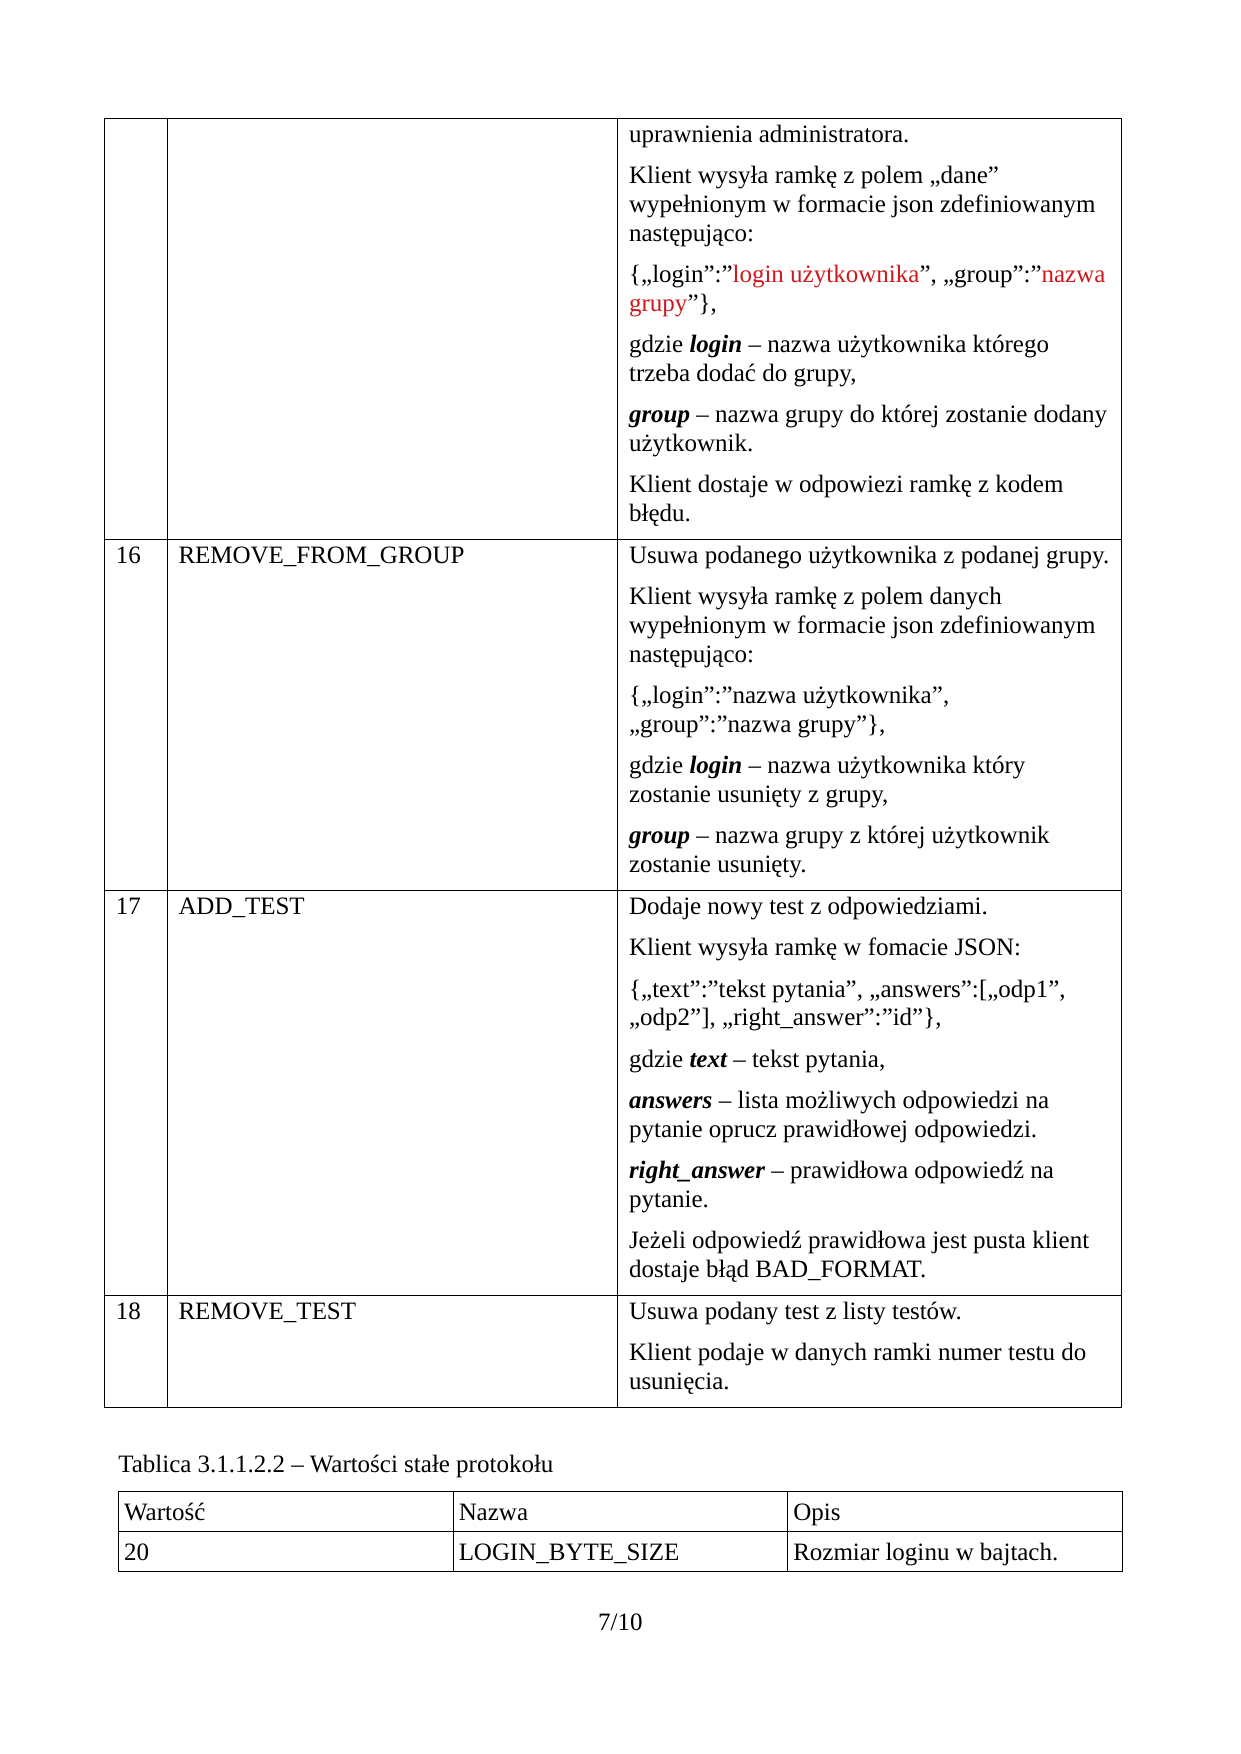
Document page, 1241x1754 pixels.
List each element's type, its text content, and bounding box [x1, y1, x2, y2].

table_cell 20 [119, 1532, 453, 1571]
table_cell REMOVE_TEST [168, 1296, 617, 1407]
table_cell LOGIN_BYTE_SIZE [454, 1532, 787, 1571]
table_cell Rozmiar loginu w bajtach. [788, 1532, 1122, 1571]
table_cell 16 [105, 540, 167, 890]
table_cell REMOVE_FROM_GROUP [168, 540, 617, 890]
table_cell 18 [105, 1296, 167, 1407]
table_cell Usuwa podanego użytkownika z podanej grupy. Klient wysyła ramkę z polem danych wypełnionym w formacie json zdefiniowanym następująco: {„login”:”nazwa użytkownika”, „group”:”nazwa grupy”}, gdzie login – nazwa użytkownika który zostanie usunięty z grupy, group – nazwa grupy z której użytkownik zostanie usunięty. [618, 540, 1121, 890]
table_cell 17 [105, 891, 167, 1295]
table_header Nazwa [454, 1492, 787, 1531]
table_cell Dodaje nowy test z odpowiedziami. Klient wysyła ramkę w fomacie JSON: {„text”:”tekst pytania”, „answers”:[„odp1”, „odp2”], „right_answer”:”id”}, gdzie text – tekst pytania, answers – lista możliwych odpowiedzi na pytanie oprucz prawidłowej odpowiedzi. right_answer – prawidłowa odpowiedź na pytanie. Jeżeli odpowiedź prawidłowa jest pusta klient dostaje błąd BAD_FORMAT. [618, 891, 1121, 1295]
table_cell [168, 119, 617, 539]
table_cell ADD_TEST [168, 891, 617, 1295]
text Tablica 3.1.1.2.2 – Wartości stałe protokołu [118, 1449, 1122, 1478]
table_cell [105, 119, 167, 539]
table_cell Usuwa podany test z listy testów. Klient podaje w danych ramki numer testu do usunięcia. [618, 1296, 1121, 1407]
table_header Wartość [119, 1492, 453, 1531]
table_header Opis [788, 1492, 1122, 1531]
table_cell uprawnienia administratora. Klient wysyła ramkę z polem „dane” wypełnionym w formacie json zdefiniowanym następująco: {„login”:”login użytkownika”, „group”:”nazwa grupy”}, gdzie login – nazwa użytkownika którego trzeba dodać do grupy, group – nazwa grupy do której zostanie dodany użytkownik. Klient dostaje w odpowiezi ramkę z kodem błędu. [618, 119, 1121, 539]
